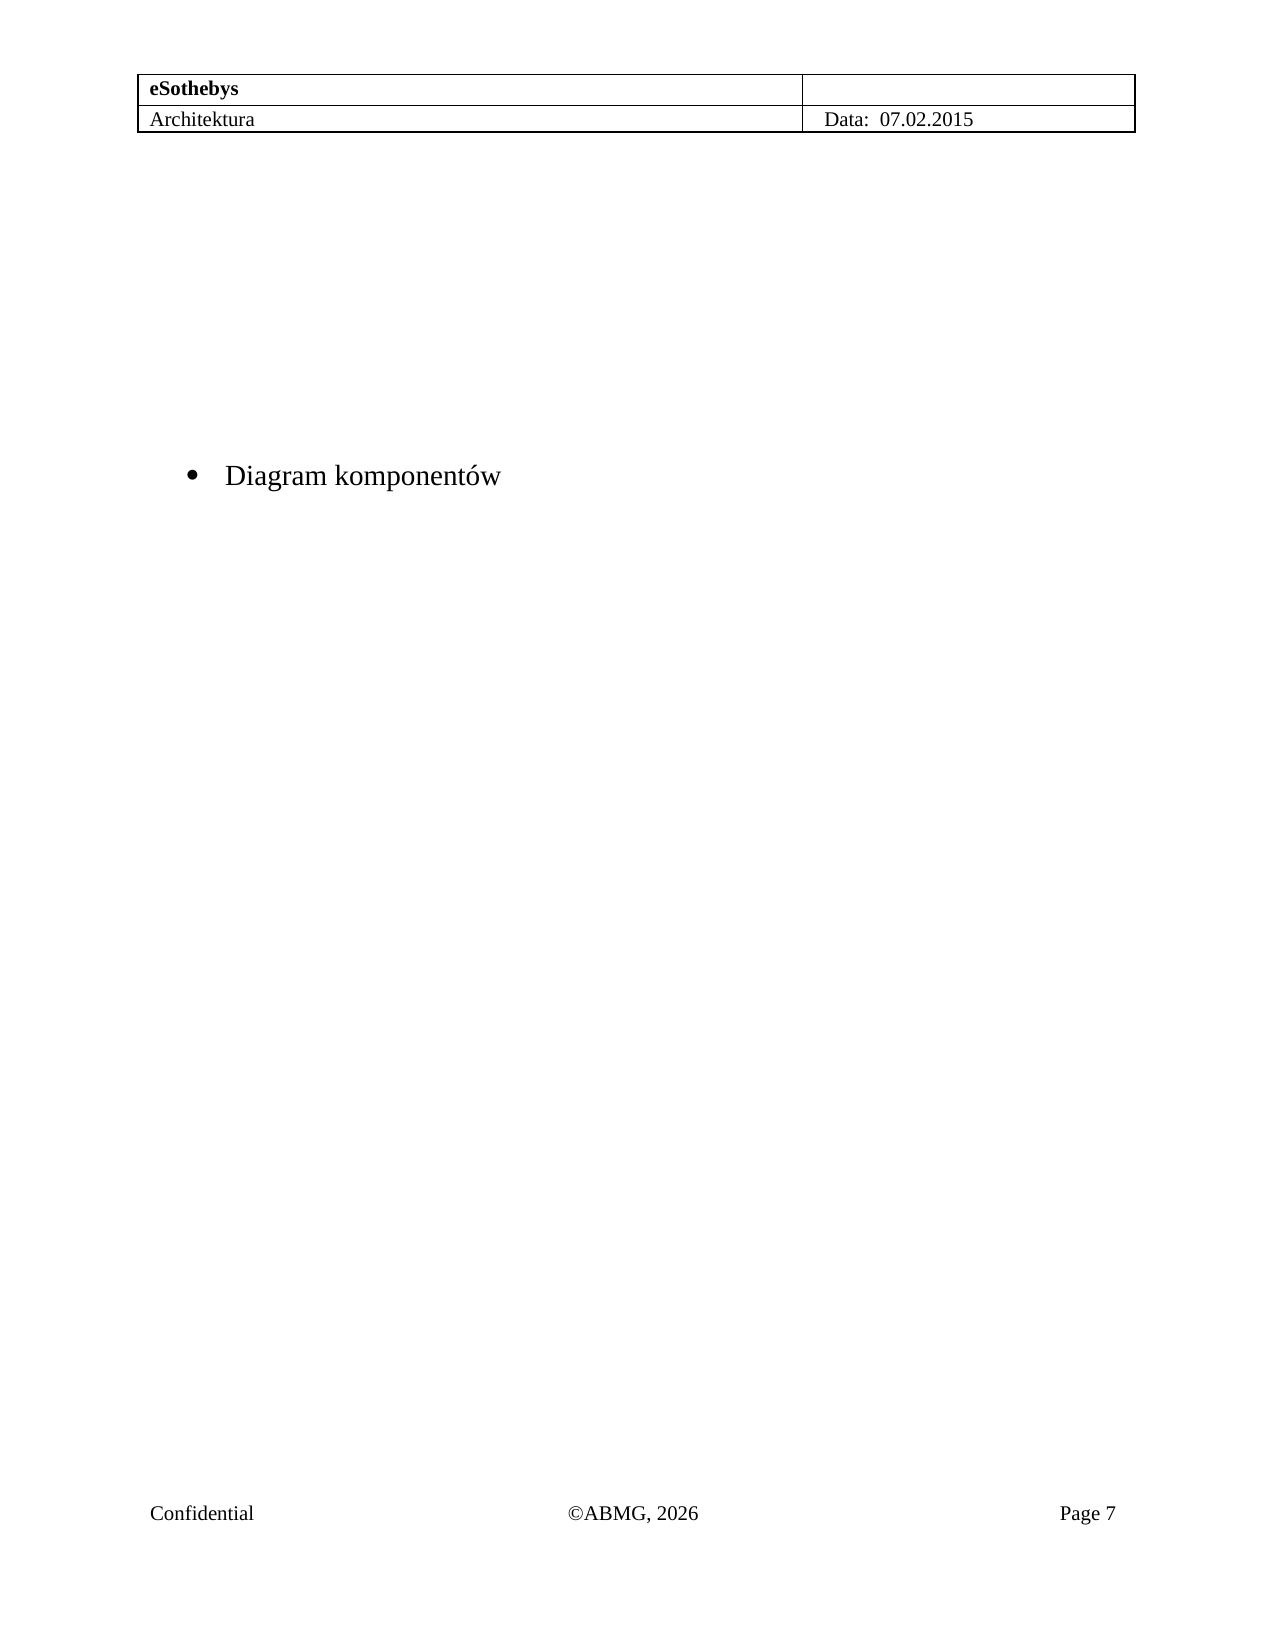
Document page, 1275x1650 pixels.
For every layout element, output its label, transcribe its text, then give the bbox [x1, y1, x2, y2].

list Diagram komponentów [187, 458, 1125, 491]
